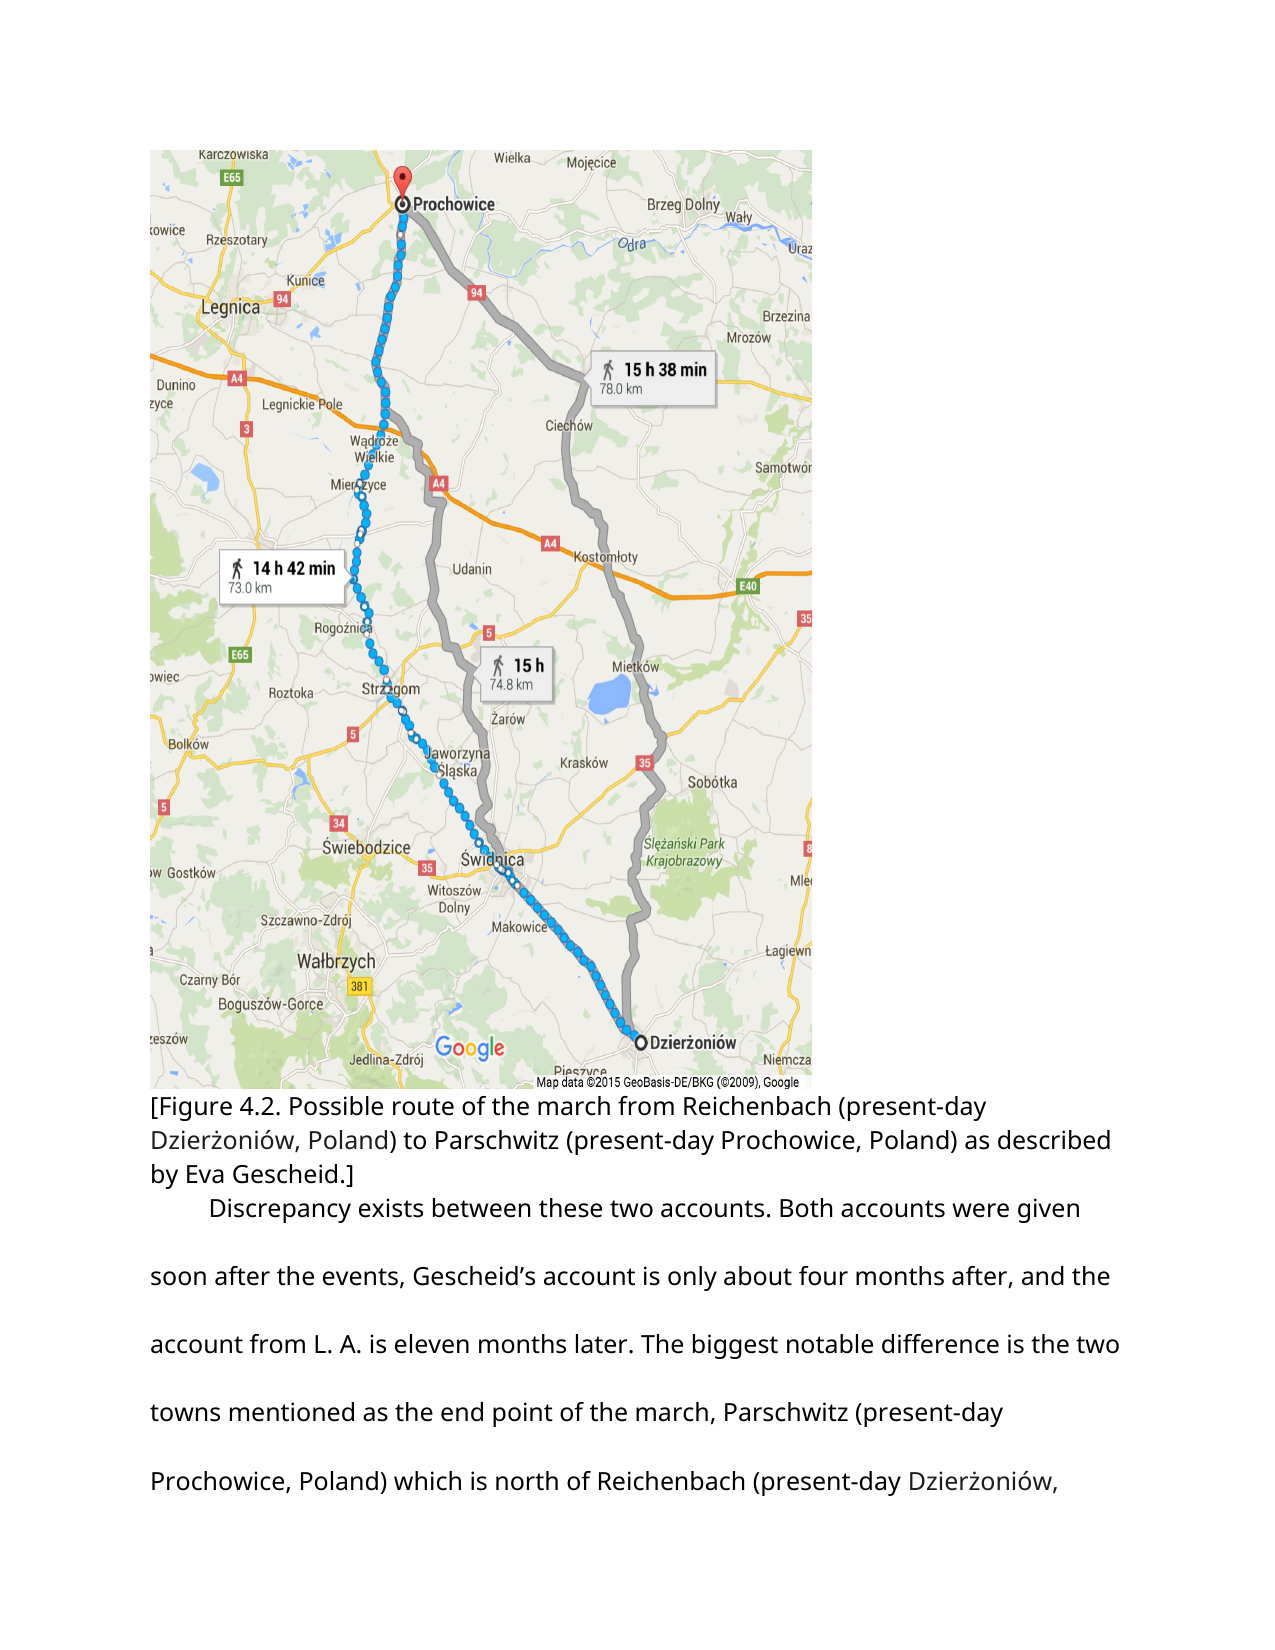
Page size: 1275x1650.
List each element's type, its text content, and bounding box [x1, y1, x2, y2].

text Discrepancy exists between these two accounts. Both accounts were given soon after the events, Gescheid’s account is only about four months after, and the account from L. A. is eleven months later. The biggest notable difference is the two towns mentioned as the end point of the march, Parschwitz (present-day Prochowice, Poland) which is north of Reichenbach (present-day Dzierżoniów, [150, 1191, 1125, 1497]
text [Figure 4.2. Possible route of the march from Reichenbach (present-day Dzierżoniów, Poland) to Parschwitz (present-day Prochowice, Poland) as described by Eva Gescheid.] [150, 1088, 1125, 1191]
picture [150, 150, 813, 1089]
